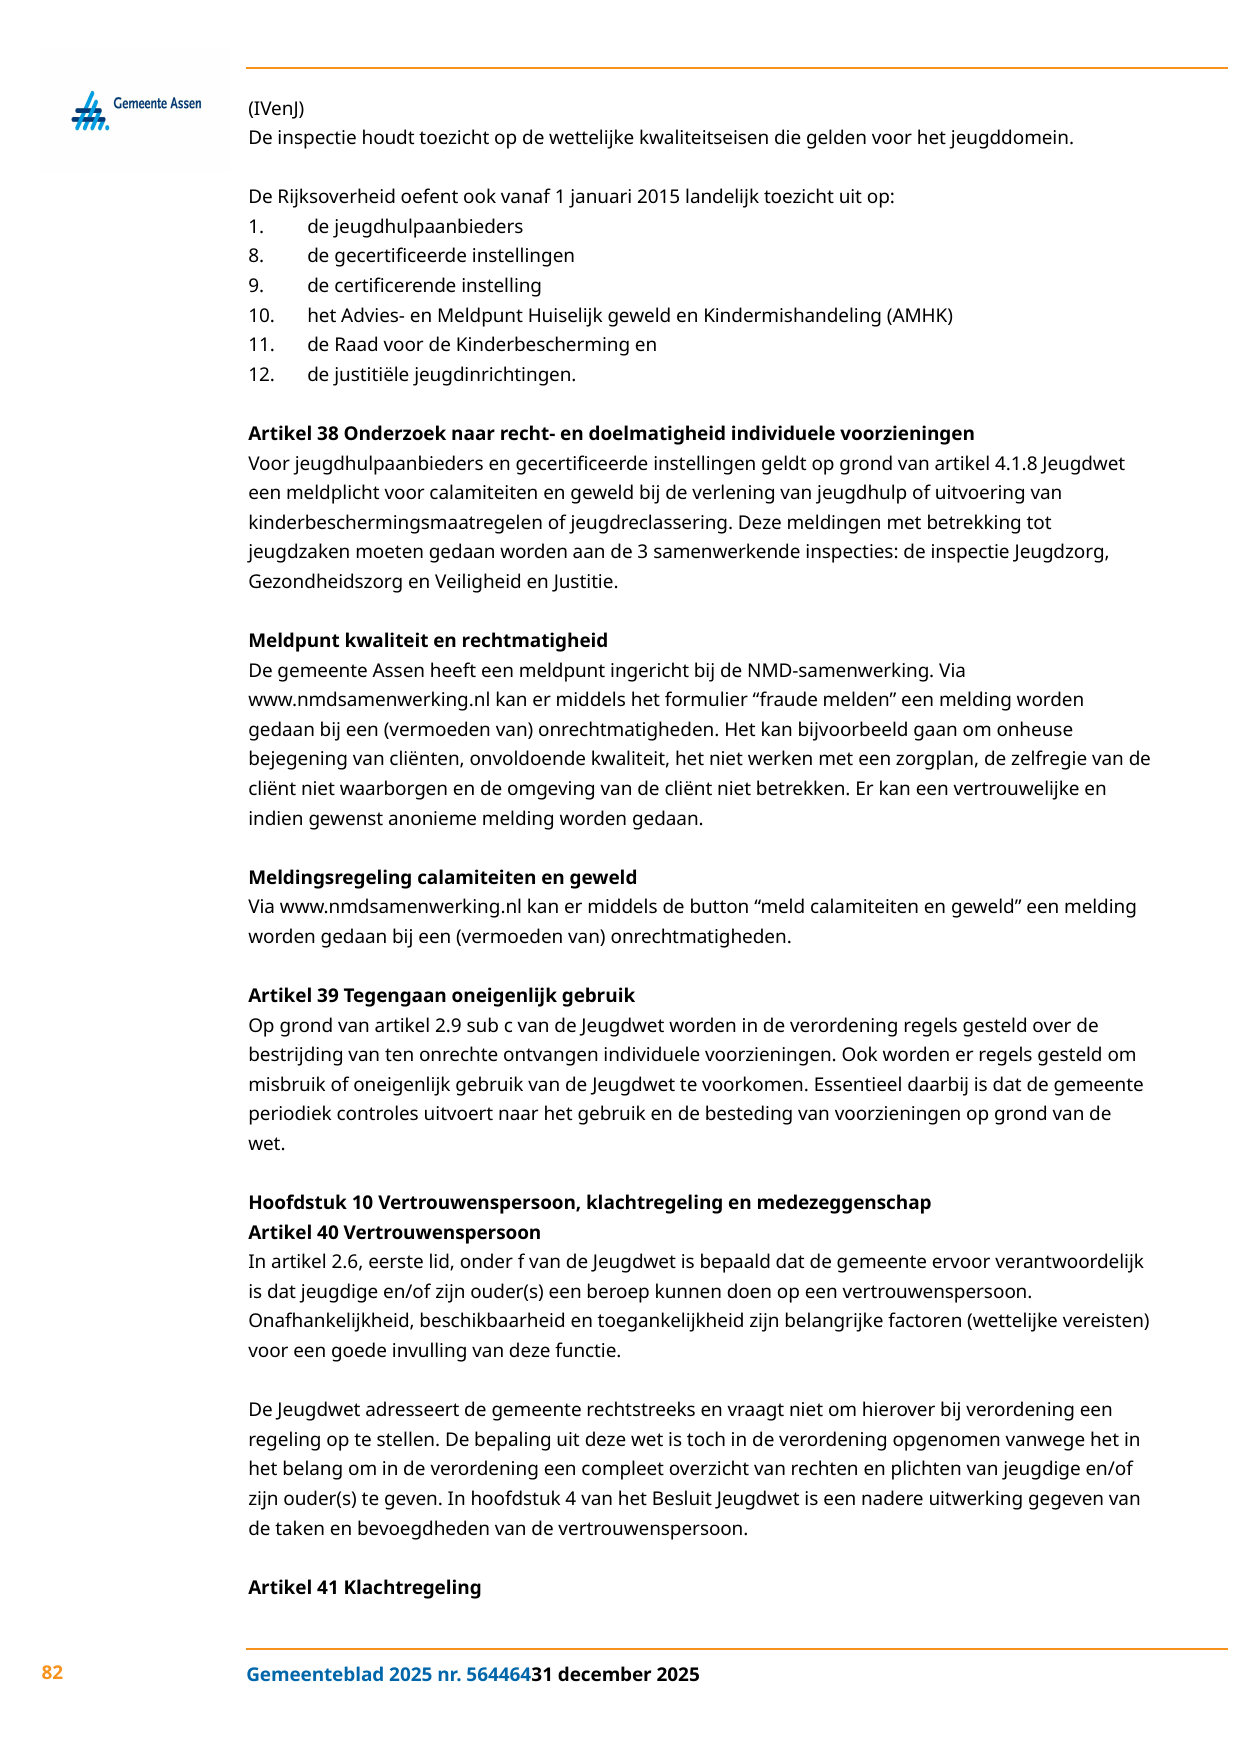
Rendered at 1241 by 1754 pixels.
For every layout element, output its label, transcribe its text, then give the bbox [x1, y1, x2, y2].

text In artikel 2.6, eerste lid, onder f van de Jeugdwet is bepaald dat de gemeente ervoor verantwoordelijk is dat jeugdige en/of zijn ouder(s) een beroep kunnen doen op een vertrouwenspersoon. Onafhankelijkheid, beschikbaarheid en toegankelijkheid zijn belangrijke factoren (wettelijke vereisten) voor een goede invulling van deze functie. [248, 1248, 1152, 1363]
text Artikel 39 Tegengaan oneigenlijk gebruik [248, 982, 1152, 1008]
text De inspectie houdt toezicht op de wettelijke kwaliteitseisen die gelden voor het jeugddomein. [248, 124, 1152, 150]
text Meldingsregeling calamiteiten en geweld [248, 864, 1152, 890]
text Hoofdstuk 10 Vertrouwenspersoon, klachtregeling en medezeggenschap [248, 1189, 1152, 1215]
text (IVenJ) [248, 95, 1152, 121]
text De Rijksoverheid oefent ook vanaf 1 januari 2015 landelijk toezicht uit op: [248, 183, 1152, 209]
text Artikel 41 Klachtregeling [248, 1574, 1152, 1600]
list de Raad voor de Kinderbescherming en [248, 331, 1152, 357]
list de jeugdhulpaanbieders [248, 213, 1152, 239]
text Artikel 40 Vertrouwenspersoon [248, 1219, 1152, 1245]
picture [41, 47, 231, 172]
text Voor jeugdhulpaanbieders en gecertificeerde instellingen geldt op grond van artikel 4.1.8 Jeugdwet een meldplicht voor calamiteiten en geweld bij de verlening van jeugdhulp of uitvoering van kinderbeschermingsmaatregelen of jeugdreclassering. Deze meldingen met betrekking tot jeugdzaken moeten gedaan worden aan de 3 samenwerkende inspecties: de inspectie Jeugdzorg, Gezondheidszorg en Veiligheid en Justitie. [248, 450, 1152, 594]
list de gecertificeerde instellingen [248, 243, 1152, 268]
list de certificerende instelling [248, 272, 1152, 298]
text De Jeugdwet adresseert de gemeente rechtstreeks en vraagt niet om hierover bij verordening een regeling op te stellen. De bepaling uit deze wet is toch in de verordening opgenomen vanwege het in het belang om in de verordening een compleet overzicht van rechten en plichten van jeugdige en/of zijn ouder(s) te geven. In hoofdstuk 4 van het Besluit Jeugdwet is een nadere uitwerking gegeven van de taken en bevoegdheden van de vertrouwenspersoon. [248, 1396, 1152, 1541]
list het Advies- en Meldpunt Huiselijk geweld en Kindermishandeling (AMHK) [248, 302, 1152, 328]
list de justitiële jeugdinrichtingen. [248, 361, 1152, 387]
text Meldpunt kwaliteit en rechtmatigheid [248, 627, 1152, 653]
text Artikel 38 Onderzoek naar recht- en doelmatigheid individuele voorzieningen [248, 420, 1152, 446]
text Op grond van artikel 2.9 sub c van de Jeugdwet worden in de verordening regels gesteld over de bestrijding van ten onrechte ontvangen individuele voorzieningen. Ook worden er regels gesteld om misbruik of oneigenlijk gebruik van de Jeugdwet te voorkomen. Essentieel daarbij is dat de gemeente periodiek controles uitvoert naar het gebruik en de besteding van voorzieningen op grond van de wet. [248, 1012, 1152, 1156]
text De gemeente Assen heeft een meldpunt ingericht bij de NMD-samenwerking. Via www.nmdsamenwerking.nl kan er middels het formulier “fraude melden” een melding worden gedaan bij een (vermoeden van) onrechtmatigheden. Het kan bijvoorbeeld gaan om onheuse bejegening van cliënten, onvoldoende kwaliteit, het niet werken met een zorgplan, de zelfregie van de cliënt niet waarborgen en de omgeving van de cliënt niet betrekken. Er kan een vertrouwelijke en indien gewenst anonieme melding worden gedaan. [248, 657, 1152, 831]
text Via www.nmdsamenwerking.nl kan er middels de button “meld calamiteiten en geweld” een melding worden gedaan bij een (vermoeden van) onrechtmatigheden. [248, 893, 1152, 949]
